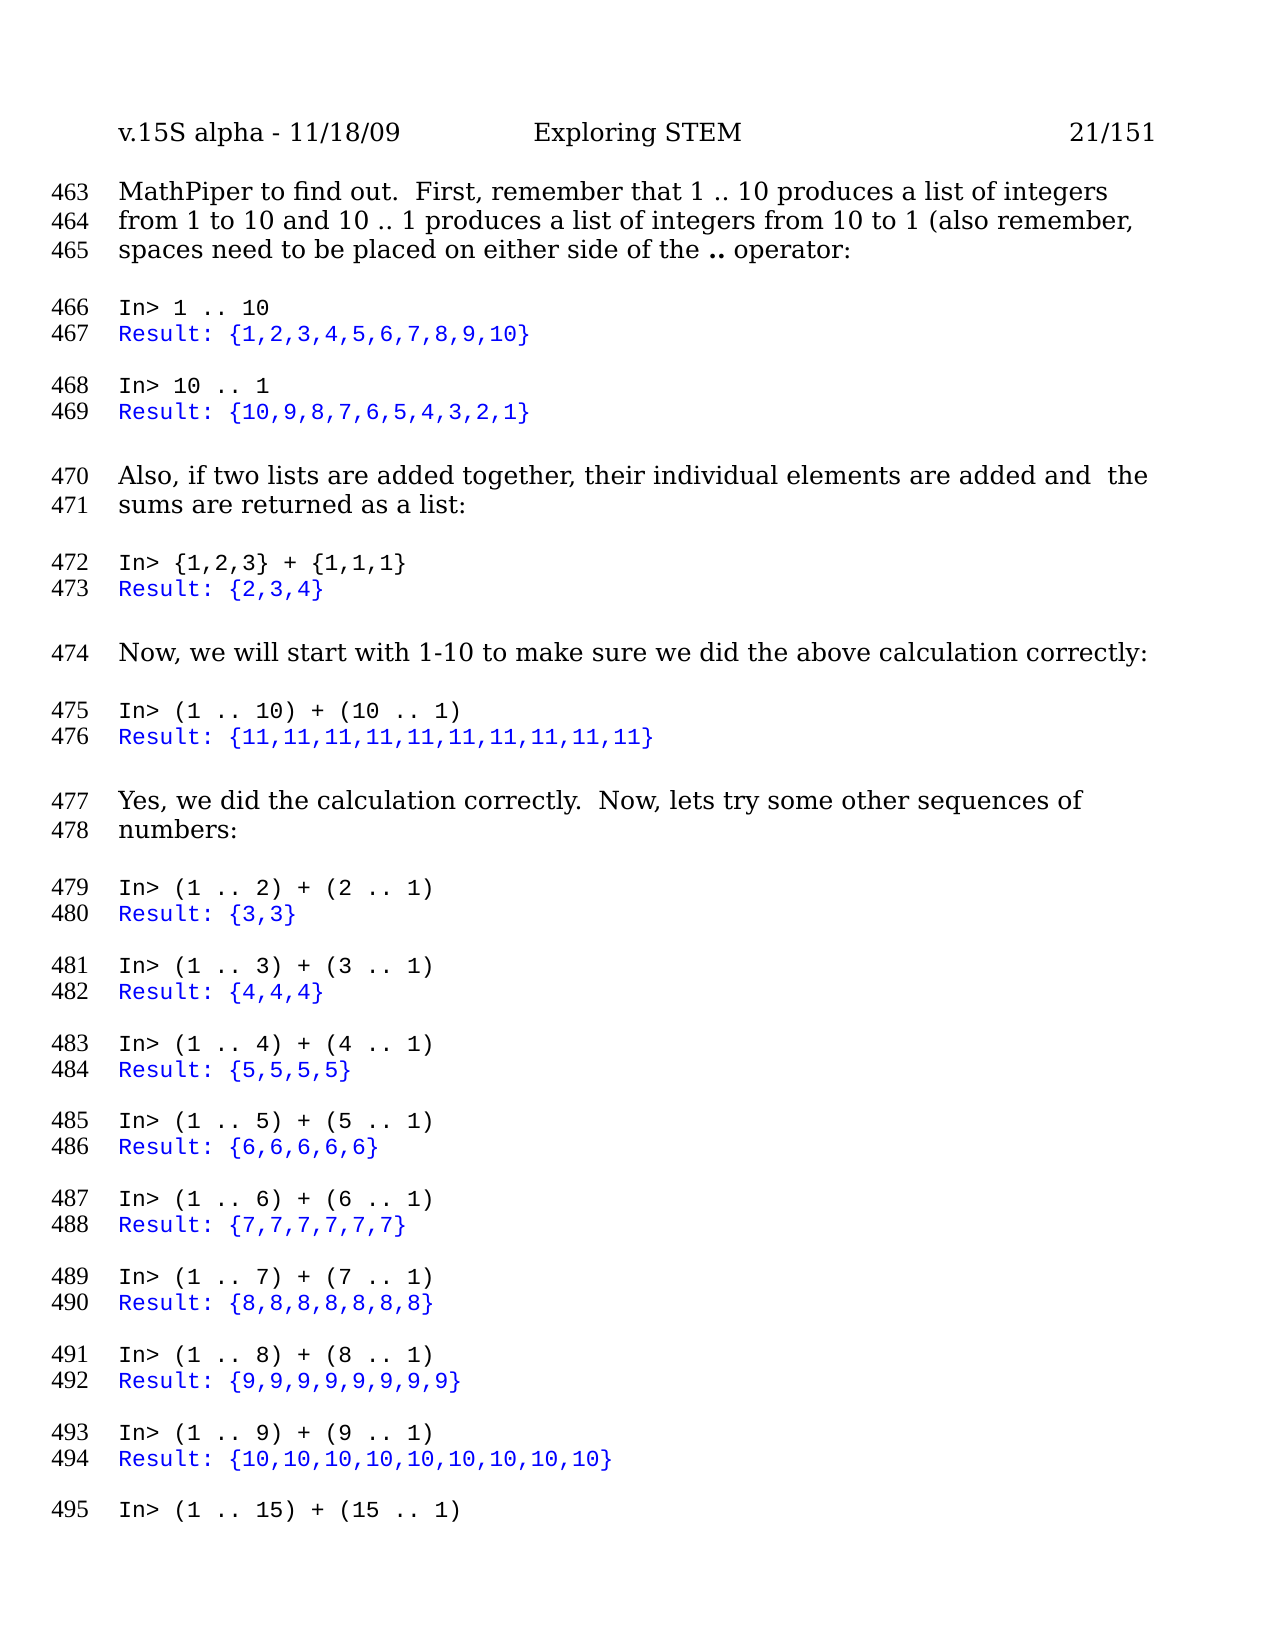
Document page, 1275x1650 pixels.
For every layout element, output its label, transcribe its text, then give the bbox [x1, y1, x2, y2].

text In> (1 .. 15) + (15 .. 1) [118, 1499, 1157, 1525]
text Yes, we did the calculation correctly. Now, lets try some other sequences of numbers: [118, 786, 1157, 844]
text Now, we will start with 1-10 to make sure we did the above calculation correctly: [118, 638, 1157, 667]
text Result: {1,2,3,4,5,6,7,8,9,10} [118, 322, 1157, 348]
text In> (1 .. 9) + (9 .. 1) [118, 1421, 1157, 1447]
text Result: {2,3,4} [118, 577, 1157, 603]
text MathPiper to find out. First, remember that 1 .. 10 produces a list of integers from 1 to 10 and 10 .. 1 produces a list of integers from 10 to 1 (also remember, spaces need to be placed on either side of the .. operator: [118, 177, 1157, 264]
text In> (1 .. 5) + (5 .. 1) [118, 1110, 1157, 1136]
text In> (1 .. 10) + (10 .. 1) [118, 699, 1157, 725]
text Result: {4,4,4} [118, 980, 1157, 1006]
text Result: {8,8,8,8,8,8,8} [118, 1291, 1157, 1317]
text In> (1 .. 6) + (6 .. 1) [118, 1188, 1157, 1213]
text Also, if two lists are added together, their individual elements are added and the sums are returned as a list: [118, 461, 1157, 519]
text In> {1,2,3} + {1,1,1} [118, 551, 1157, 577]
text Result: {3,3} [118, 902, 1157, 928]
text Result: {5,5,5,5} [118, 1058, 1157, 1084]
text In> (1 .. 3) + (3 .. 1) [118, 954, 1157, 980]
text In> 10 .. 1 [118, 374, 1157, 400]
text Result: {7,7,7,7,7,7} [118, 1213, 1157, 1239]
text Result: {10,10,10,10,10,10,10,10,10} [118, 1447, 1157, 1473]
text Result: {10,9,8,7,6,5,4,3,2,1} [118, 400, 1157, 426]
text In> (1 .. 4) + (4 .. 1) [118, 1032, 1157, 1058]
text Result: {11,11,11,11,11,11,11,11,11,11} [118, 725, 1157, 751]
text In> (1 .. 2) + (2 .. 1) [118, 876, 1157, 902]
text In> (1 .. 7) + (7 .. 1) [118, 1265, 1157, 1291]
text In> (1 .. 8) + (8 .. 1) [118, 1343, 1157, 1369]
text Result: {9,9,9,9,9,9,9,9} [118, 1369, 1157, 1395]
text In> 1 .. 10 [118, 296, 1157, 322]
text Result: {6,6,6,6,6} [118, 1136, 1157, 1162]
